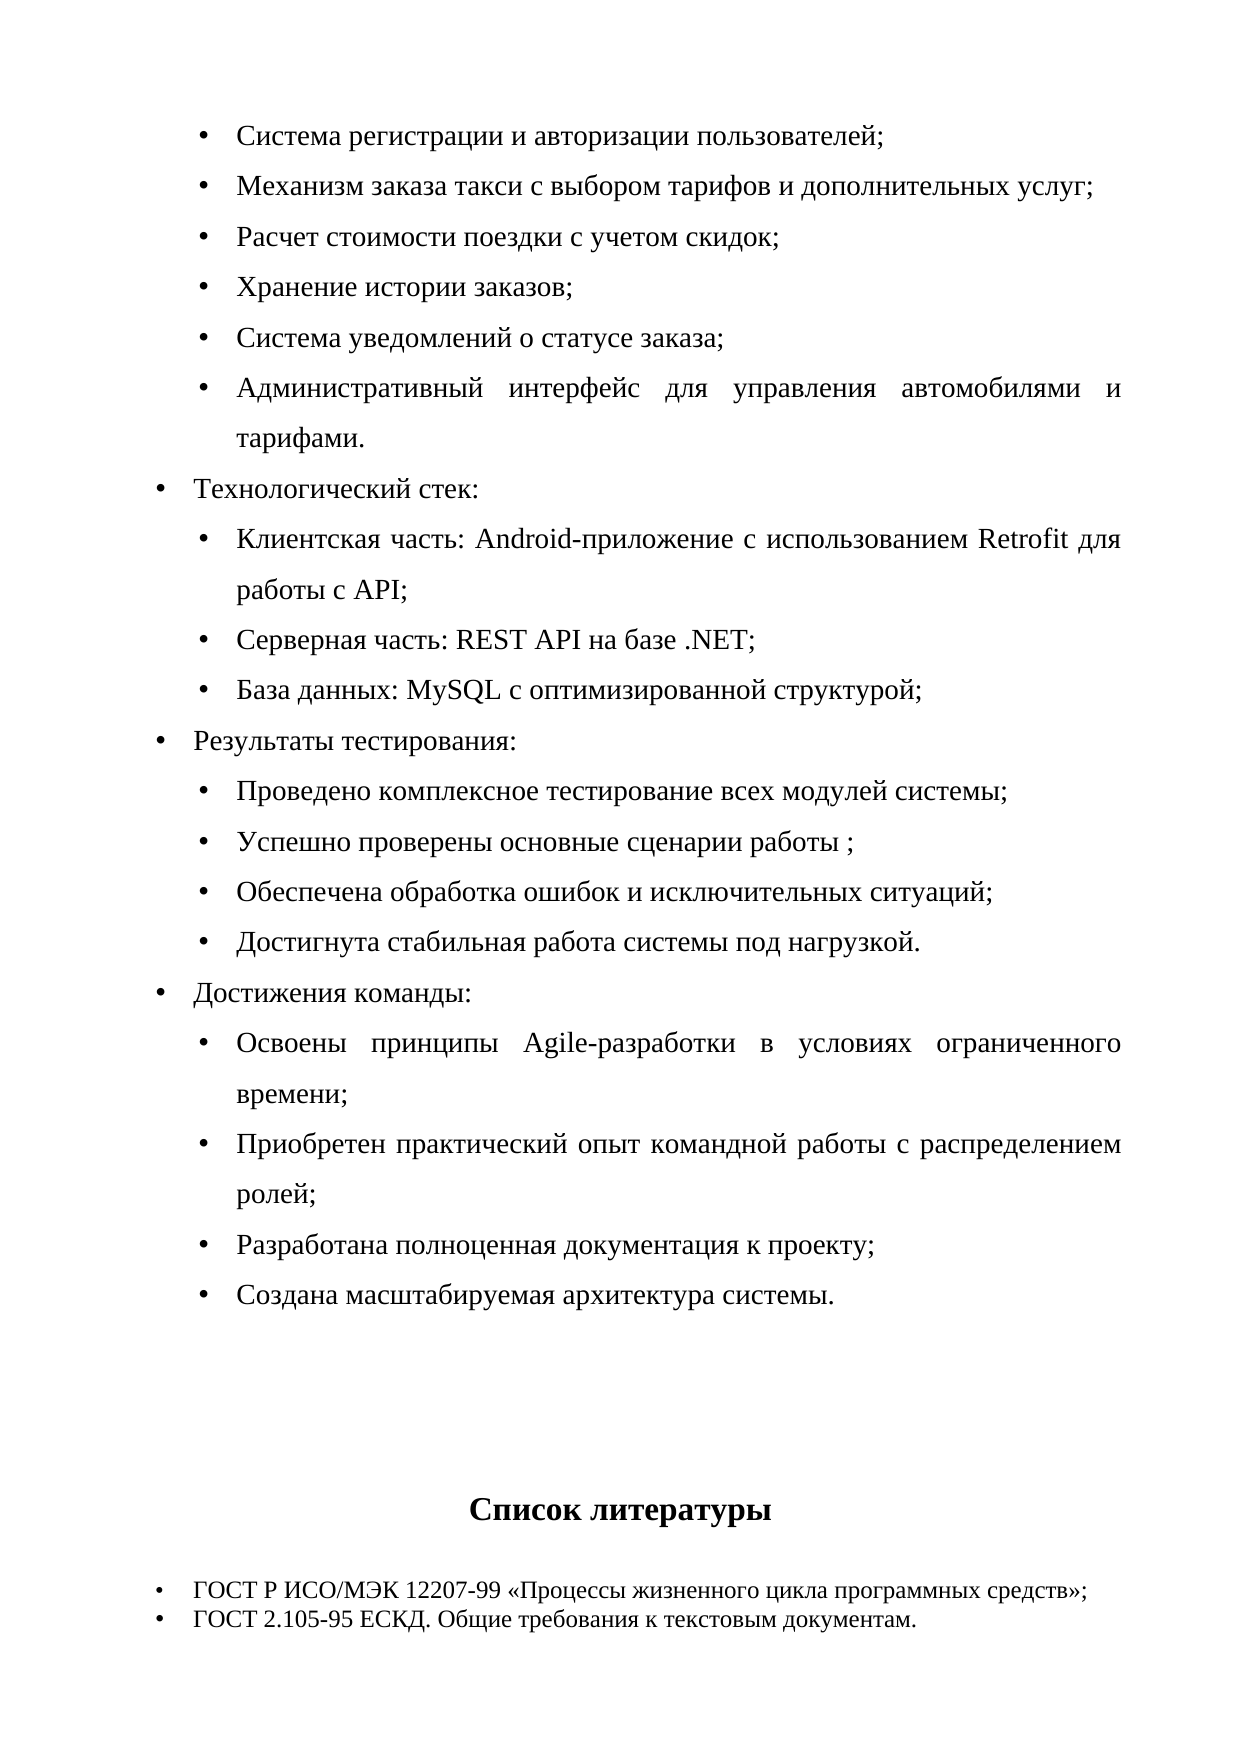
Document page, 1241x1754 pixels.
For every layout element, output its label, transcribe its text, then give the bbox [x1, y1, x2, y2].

list Система регистрации и авторизации пользователей; [199, 118, 1122, 152]
list ГОСТ Р ИСО/МЭК 12207-99 «Процессы жизненного цикла программных средств»; [155, 1575, 1122, 1604]
list Механизм заказа такси с выбором тарифов и дополнительных услуг; [199, 168, 1122, 202]
list Проведено комплексное тестирование всех модулей системы; [199, 773, 1122, 807]
list ГОСТ 2.105-95 ЕСКД. Общие требования к текстовым документам. [155, 1604, 1122, 1633]
list Разработана полноценная документация к проекту; [199, 1227, 1122, 1261]
list Результаты тестирования: [156, 723, 1122, 757]
list База данных: MySQL с оптимизированной структурой; [199, 672, 1122, 706]
list Успешно проверены основные сценарии работы ; [199, 824, 1122, 857]
list Клиентская часть: Android-приложение с использованием Retrofit для работы с API; [199, 521, 1122, 605]
list Административный интерфейс для управления автомобилями и тарифами. [199, 370, 1122, 454]
list Приобретен практический опыт командной работы с распределением ролей; [199, 1126, 1122, 1210]
list Обеспечена обработка ошибок и исключительных ситуаций; [199, 874, 1122, 908]
text Список литературы [118, 1489, 1122, 1527]
list Технологический стек: [156, 471, 1122, 504]
list Серверная часть: REST API на базе .NET; [199, 622, 1122, 656]
list Создана масштабируемая архитектура системы. [199, 1277, 1122, 1311]
list Достигнута стабильная работа системы под нагрузкой. [199, 924, 1122, 958]
list Хранение истории заказов; [199, 269, 1122, 303]
list Достижения команды: [156, 975, 1122, 1009]
list Система уведомлений о статусе заказа; [199, 320, 1122, 353]
list Освоены принципы Agile-разработки в условиях ограниченного времени; [199, 1025, 1122, 1109]
list Расчет стоимости поездки с учетом скидок; [199, 219, 1122, 253]
